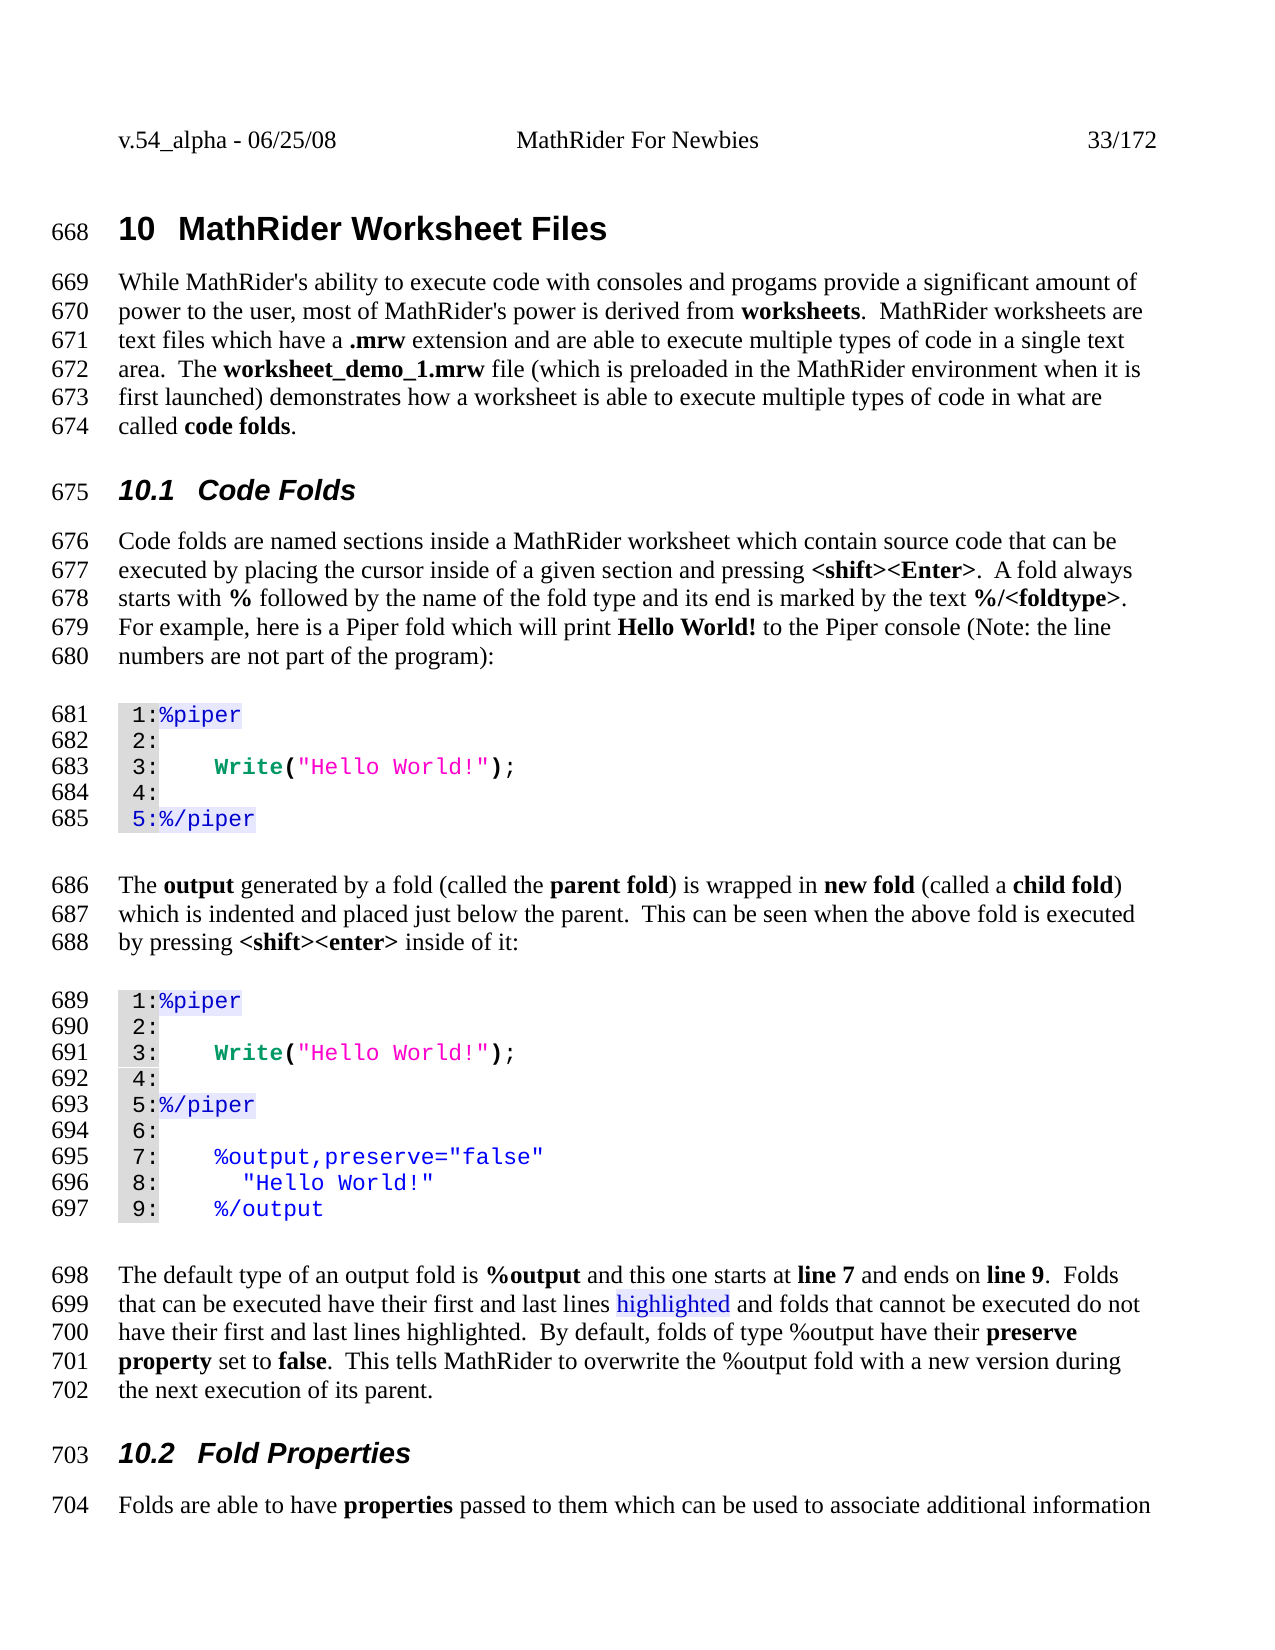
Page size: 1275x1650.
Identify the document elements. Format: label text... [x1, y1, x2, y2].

text The output generated by a fold (called the parent fold) is wrapped in new fold (called a child fold) which is indented and placed just below the parent. This can be seen when the above fold is executed by pressing <shift><enter> inside of it: [118, 870, 1157, 956]
text 5:%/piper [118, 1093, 1157, 1119]
subtitle Code Folds [118, 472, 1157, 506]
text 2: [118, 1016, 1157, 1041]
text 8: "Hello World!" [118, 1171, 1157, 1197]
text While MathRider's ability to execute code with consoles and progams provide a significant amount of power to the user, most of MathRider's power is derived from worksheets. MathRider worksheets are text files which have a .mrw extension and are able to execute multiple types of code in a single text area. The worksheet_demo_1.mrw file (which is preloaded in the MathRider environment when it is first launched) demonstrates how a worksheet is able to execute multiple types of code in what are called code folds. [118, 267, 1157, 440]
subtitle MathRider Worksheet Files [118, 209, 1157, 247]
text 3: Write("Hello World!"); [118, 1041, 1157, 1067]
text 4: [118, 1067, 1157, 1093]
text 9: %/output [118, 1197, 1157, 1223]
text 6: [118, 1119, 1157, 1145]
text 4: [118, 781, 1157, 807]
subtitle Fold Properties [118, 1436, 1157, 1470]
text 7: %output,preserve="false" [118, 1145, 1157, 1171]
text 1:%piper [118, 703, 1157, 729]
text Code folds are named sections inside a MathRider worksheet which contain source code that can be executed by placing the cursor inside of a given section and pressing <shift><Enter>. A fold always starts with % followed by the name of the fold type and its end is marked by the text %/<foldtype>. For example, here is a Piper fold which will print Hello World! to the Piper console (Note: the line numbers are not part of the program): [118, 526, 1157, 670]
text 2: [118, 729, 1157, 755]
text The default type of an output fold is %output and this one starts at line 7 and ends on line 9. Folds that can be executed have their first and last lines highlighted and folds that cannot be executed do not have their first and last lines highlighted. By default, folds of type %output have their preserve property set to false. This tells MathRider to overwrite the %output fold with a new version during the next execution of its parent. [118, 1260, 1157, 1404]
text Folds are able to have properties passed to them which can be used to associate additional information [118, 1490, 1157, 1518]
text 1:%piper [118, 989, 1157, 1016]
text 3: Write("Hello World!"); [118, 755, 1157, 781]
text 5:%/piper [118, 807, 1157, 833]
